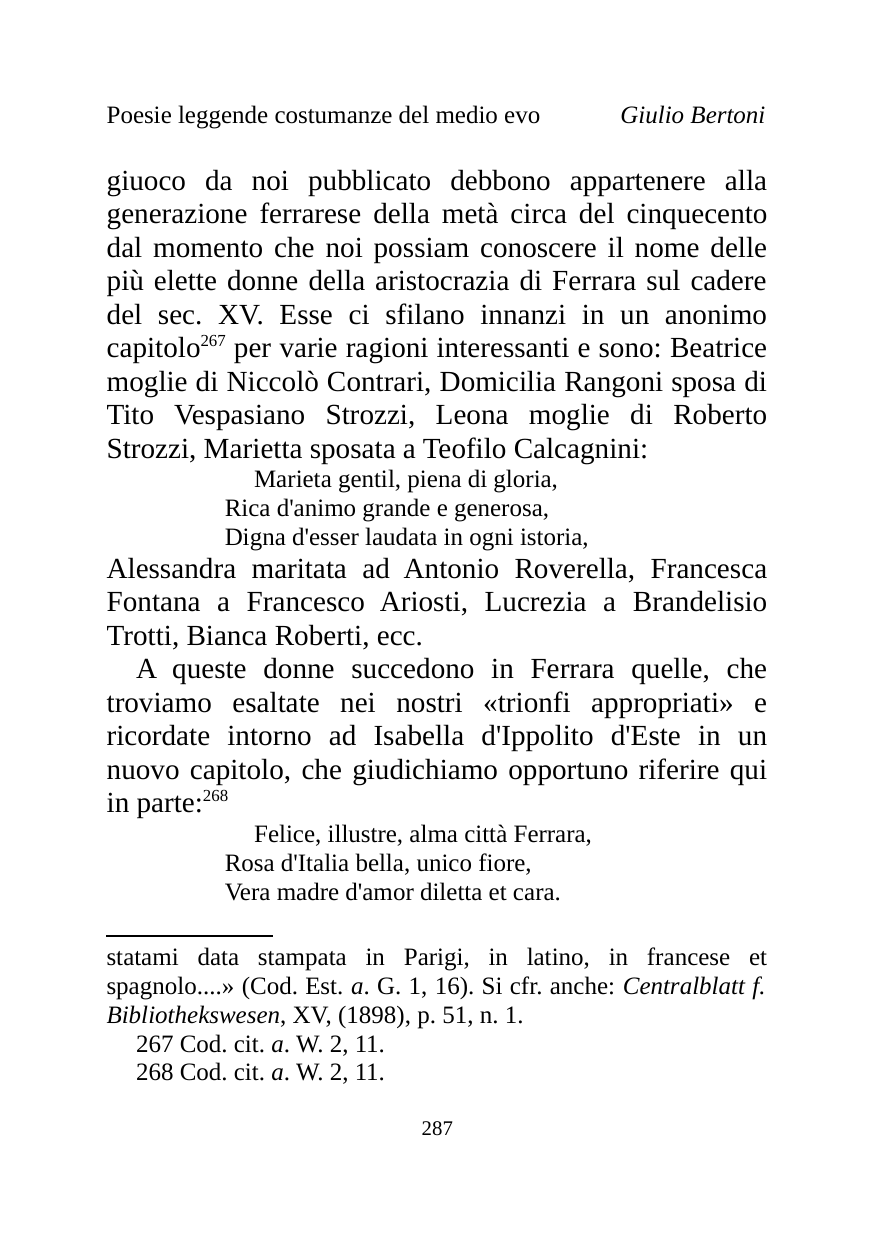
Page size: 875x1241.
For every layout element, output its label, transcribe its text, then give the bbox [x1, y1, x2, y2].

text Alessandra maritata ad Antonio Roverella, Francesca Fontana a Francesco Ariosti, Lucrezia a Brandelisio Trotti, Bianca Roberti, ecc. [106, 551, 768, 651]
text Cod. cit. a. W. 2, 11. [106, 1029, 768, 1057]
text Marieta gentil, piena di gloria, Rica d'animo grande e generosa, Digna d'esser laudata in ogni istoria, [224, 464, 768, 551]
text giuoco da noi pubblicato debbono appartenere alla generazione ferrarese della metà circa del cinquecento dal momento che noi possiam conoscere il nome delle più elette donne della aristocrazia di Ferrara sul cadere del sec. XV. Esse ci sfilano innanzi in un anonimo capitolo per varie ragioni interessanti e sono: Beatrice moglie di Niccolò Contrari, Domicilia Rangoni sposa di Tito Vespasiano Strozzi, Leona moglie di Roberto Strozzi, Marietta sposata a Teofilo Calcagnini: [106, 163, 768, 464]
text Cod. cit. a. W. 2, 11. [106, 1057, 768, 1086]
text A queste donne succedono in Ferrara quelle, che troviamo esaltate nei nostri «trionfi appropriati» e ricordate intorno ad Isabella d'Ippolito d'Este in un nuovo capitolo, che giudichiamo opportuno riferire qui in parte: [106, 651, 768, 819]
text Felice, illustre, alma città Ferrara, Rosa d'Italia bella, unico fiore, Vera madre d'amor diletta et cara. [224, 819, 768, 905]
text statami data stampata in Parigi, in latino, in francese et spagnolo....» (Cod. Est. a. G. 1, 16). Si cfr. anche: Centralblatt f. Bibliothekswesen, XV, (1898), p. 51, n. 1. [106, 942, 768, 1029]
